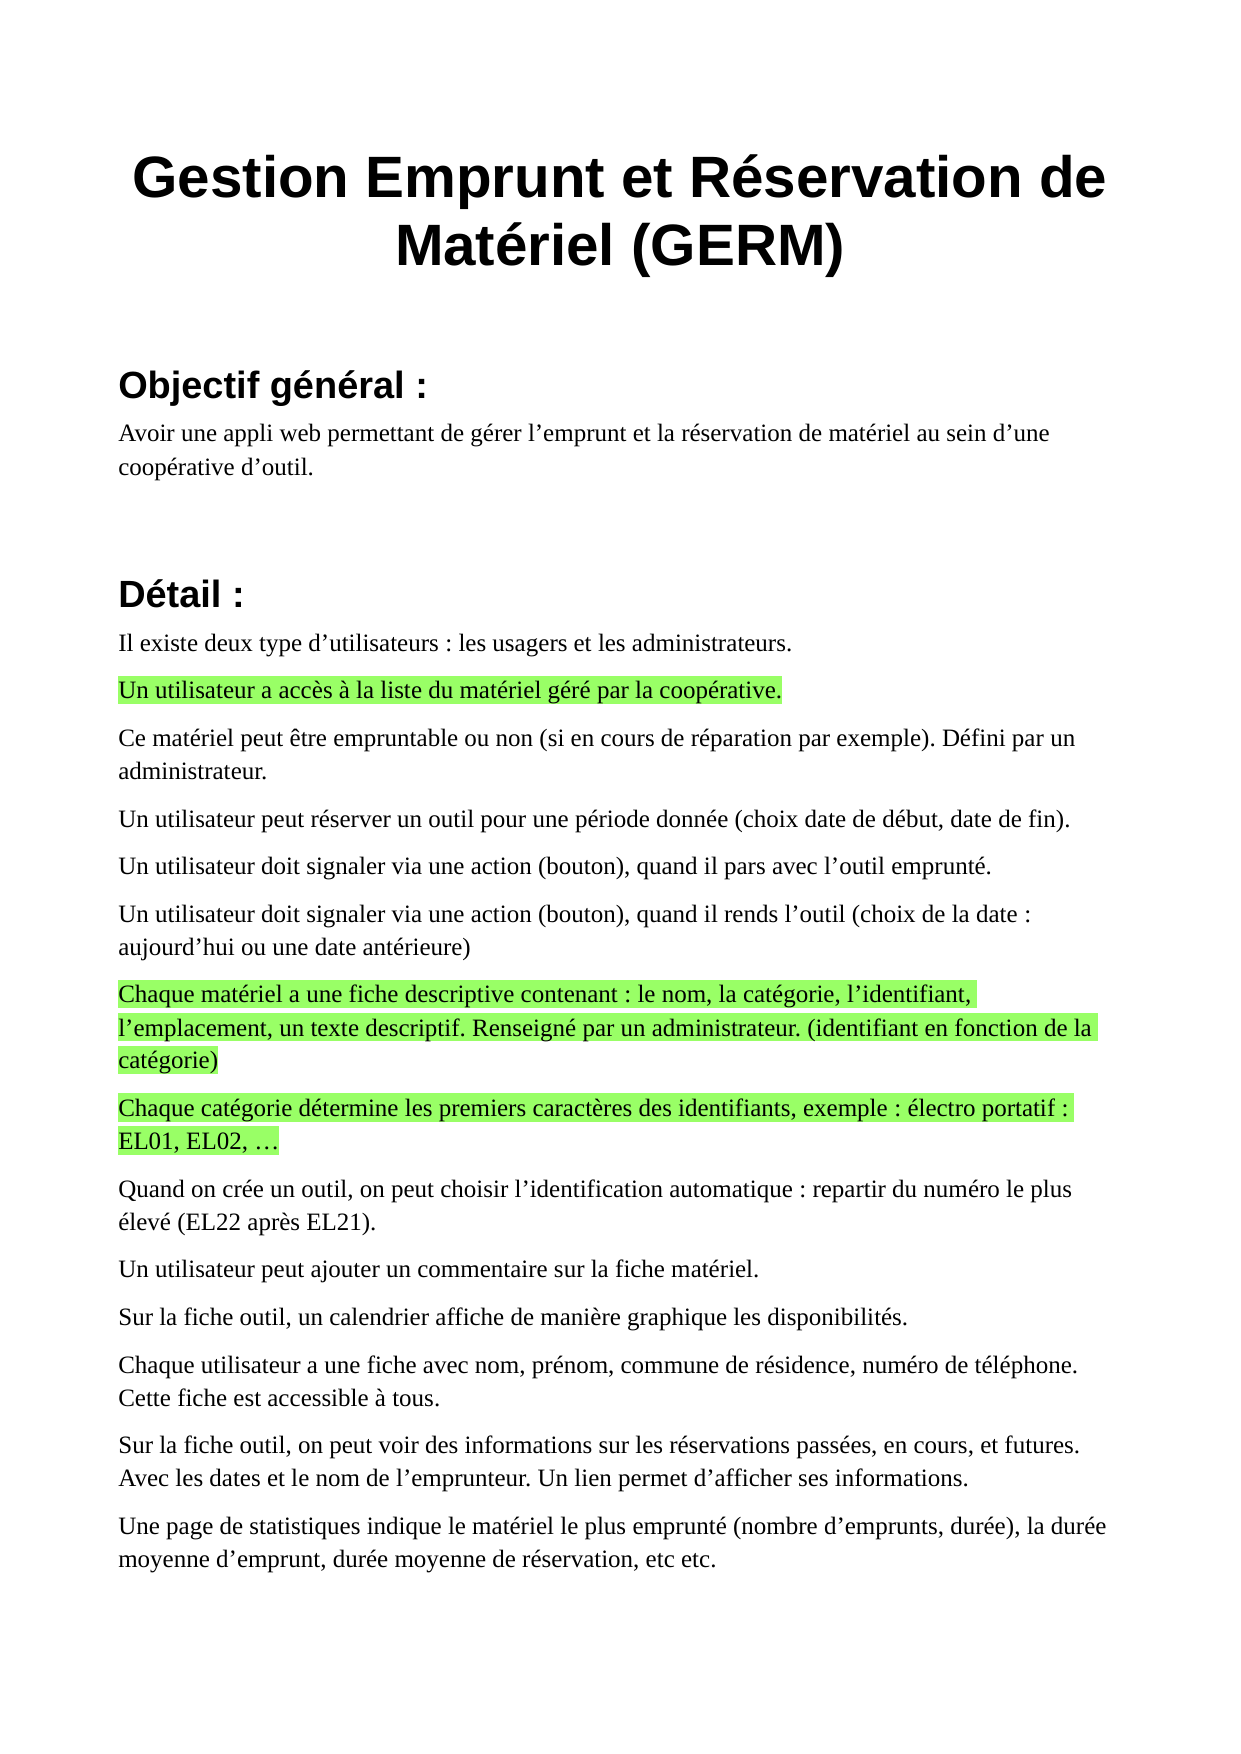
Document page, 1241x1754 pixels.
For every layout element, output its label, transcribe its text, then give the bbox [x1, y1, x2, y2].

text Chaque catégorie détermine les premiers caractères des identifiants, exemple : électro portatif : EL01, EL02, … [118, 1093, 1122, 1155]
text Chaque utilisateur a une fiche avec nom, prénom, commune de résidence, numéro de téléphone. Cette fiche est accessible à tous. [118, 1350, 1122, 1411]
text Un utilisateur doit signaler via une action (bouton), quand il rends l’outil (choix de la date : aujourd’hui ou une date antérieure) [118, 899, 1122, 961]
text Quand on crée un outil, on peut choisir l’identification automatique : repartir du numéro le plus élevé (EL22 après EL21). [118, 1174, 1122, 1236]
text Un utilisateur a accès à la liste du matériel géré par la coopérative. [118, 676, 1122, 704]
subtitle Détail : [118, 572, 1122, 615]
text Sur la fiche outil, un calendrier affiche de manière graphique les disponibilités. [118, 1302, 1122, 1331]
text Avoir une appli web permettant de gérer l’emprunt et la réservation de matériel au sein d’une coopérative d’outil. [118, 418, 1122, 480]
text Un utilisateur peut réserver un outil pour une période donnée (choix date de début, date de fin). [118, 804, 1122, 832]
text Il existe deux type d’utilisateurs : les usagers et les administrateurs. [118, 628, 1122, 657]
title Gestion Emprunt et Réservation de Matériel (GERM) [118, 143, 1122, 277]
text Une page de statistiques indique le matériel le plus emprunté (nombre d’emprunts, durée), la durée moyenne d’emprunt, durée moyenne de réservation, etc etc. [118, 1511, 1122, 1573]
text Un utilisateur peut ajouter un commentaire sur la fiche matériel. [118, 1254, 1122, 1283]
text Sur la fiche outil, on peut voir des informations sur les réservations passées, en cours, et futures. Avec les dates et le nom de l’emprunteur. Un lien permet d’afficher ses informations. [118, 1430, 1122, 1492]
text Chaque matériel a une fiche descriptive contenant : le nom, la catégorie, l’identifiant, l’emplacement, un texte descriptif. Renseigné par un administrateur. (identifiant en fonction de la catégorie) [118, 979, 1122, 1074]
text Ce matériel peut être empruntable ou non (si en cours de réparation par exemple). Défini par un administrateur. [118, 723, 1122, 785]
subtitle Objectif général : [118, 362, 1122, 406]
text Un utilisateur doit signaler via une action (bouton), quand il pars avec l’outil emprunté. [118, 851, 1122, 880]
